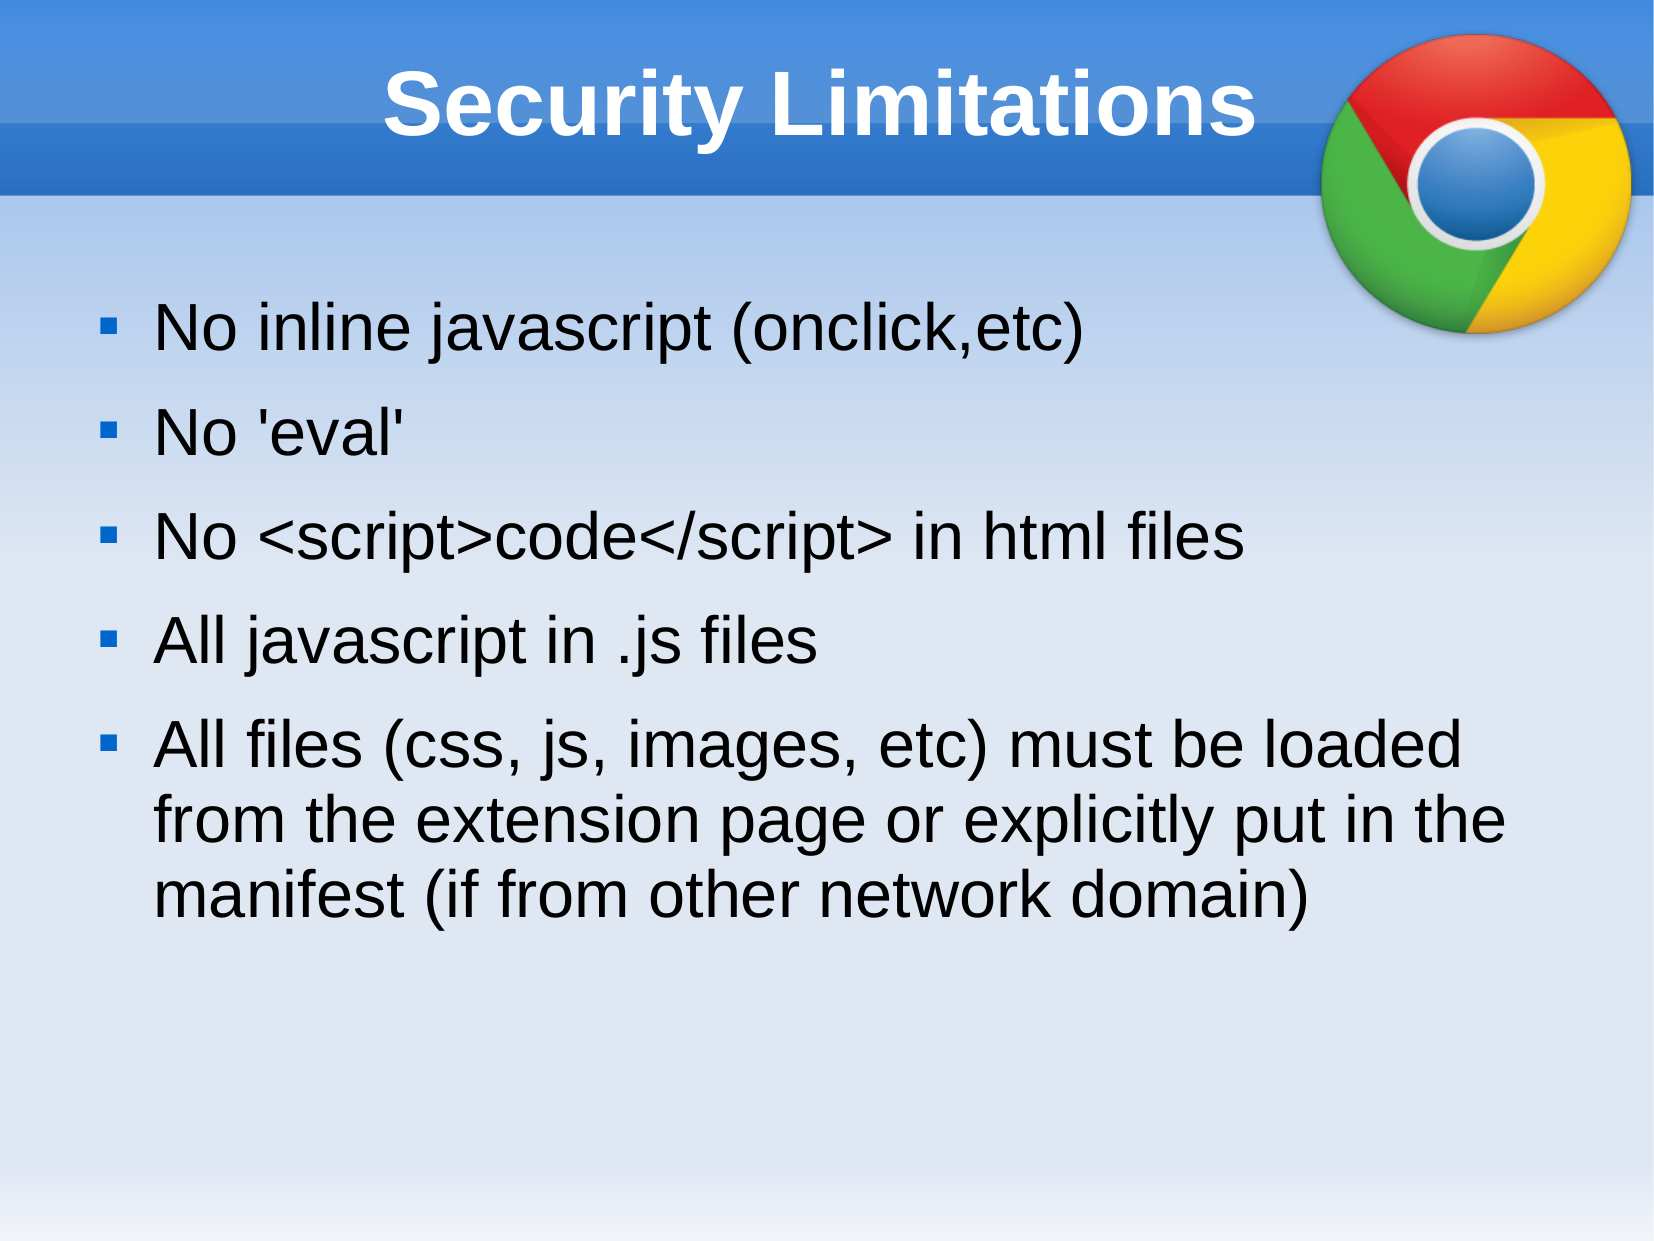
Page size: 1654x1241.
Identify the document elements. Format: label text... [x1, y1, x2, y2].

picture [0, 0, 1654, 1241]
title Security Limitations [76, 0, 1565, 208]
list No inline javascript (onclick,etc) No 'eval' No <script>code</script> in html files All javascript in .js files All files (css, js, images, etc) must be loaded from the extension page or explicitly put in the manifest (if from other network domain) [82, 290, 1571, 1109]
